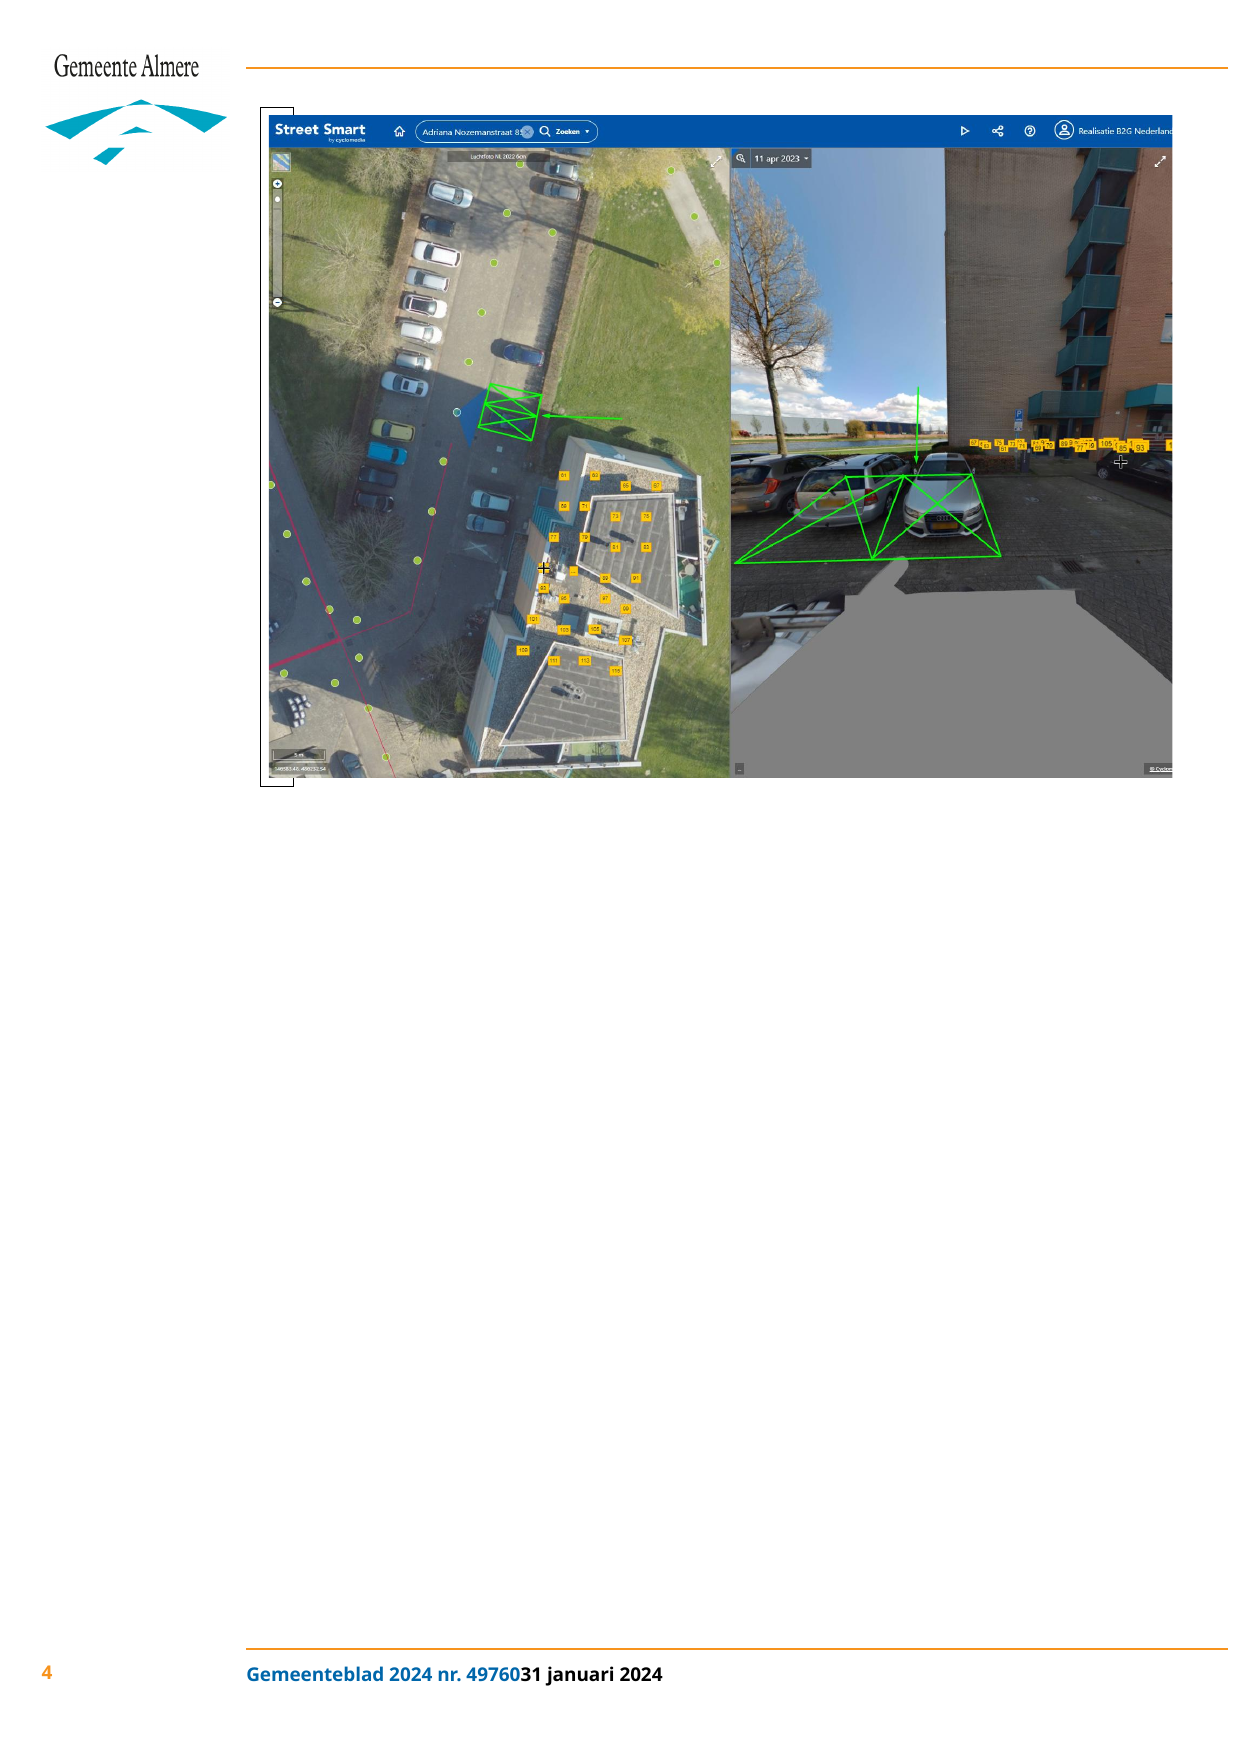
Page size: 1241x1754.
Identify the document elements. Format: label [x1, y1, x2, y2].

picture [268, 115, 1173, 778]
picture [41, 47, 231, 172]
